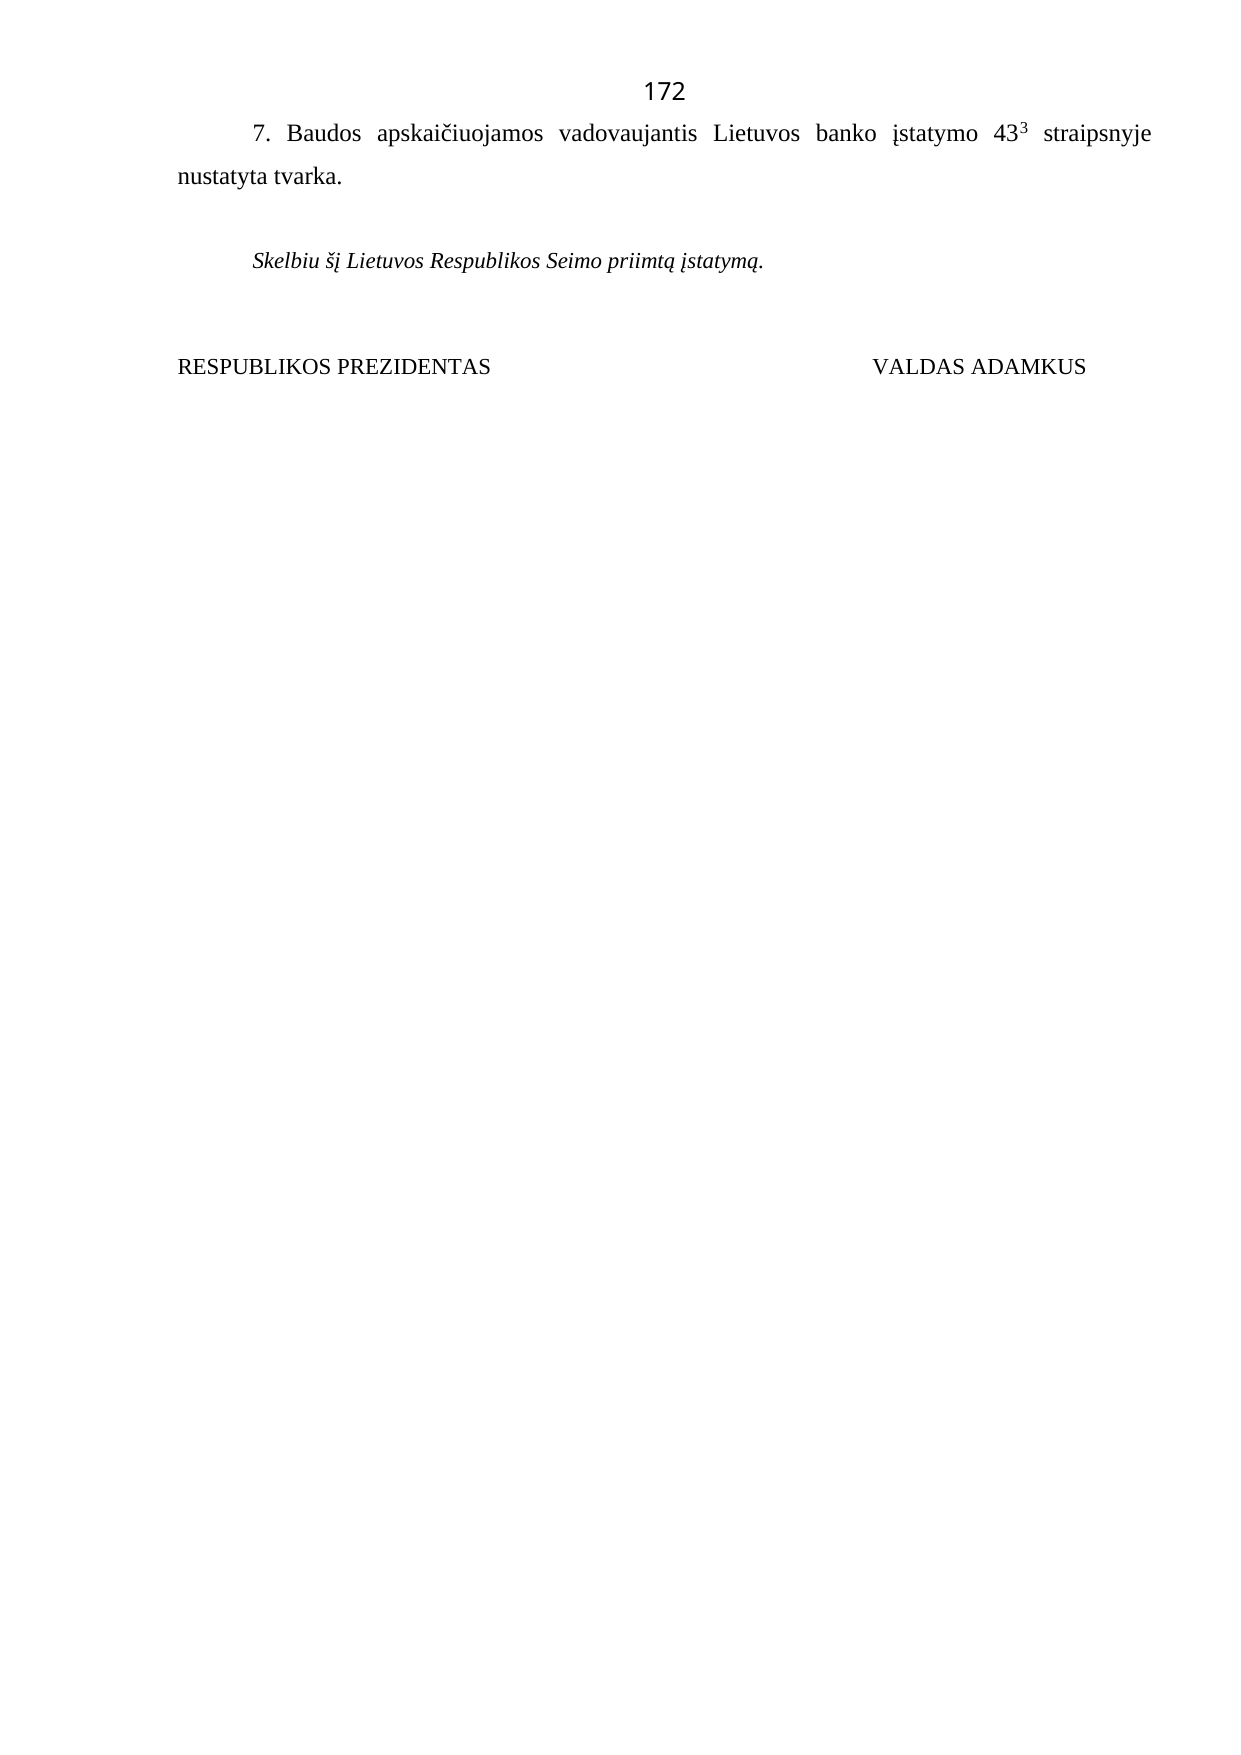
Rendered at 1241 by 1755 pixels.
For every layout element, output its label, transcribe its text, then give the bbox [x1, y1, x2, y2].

text RESPUBLIKOS PREZIDENTAS VALDAS ADAMKUS [177, 353, 1152, 379]
text Skelbiu šį Lietuvos Respublikos Seimo priimtą įstatymą. [177, 247, 1152, 274]
text 7. Baudos apskaičiuojamos vadovaujantis Lietuvos banko įstatymo 433 straipsnyje nustatyta tvarka. [177, 118, 1152, 190]
